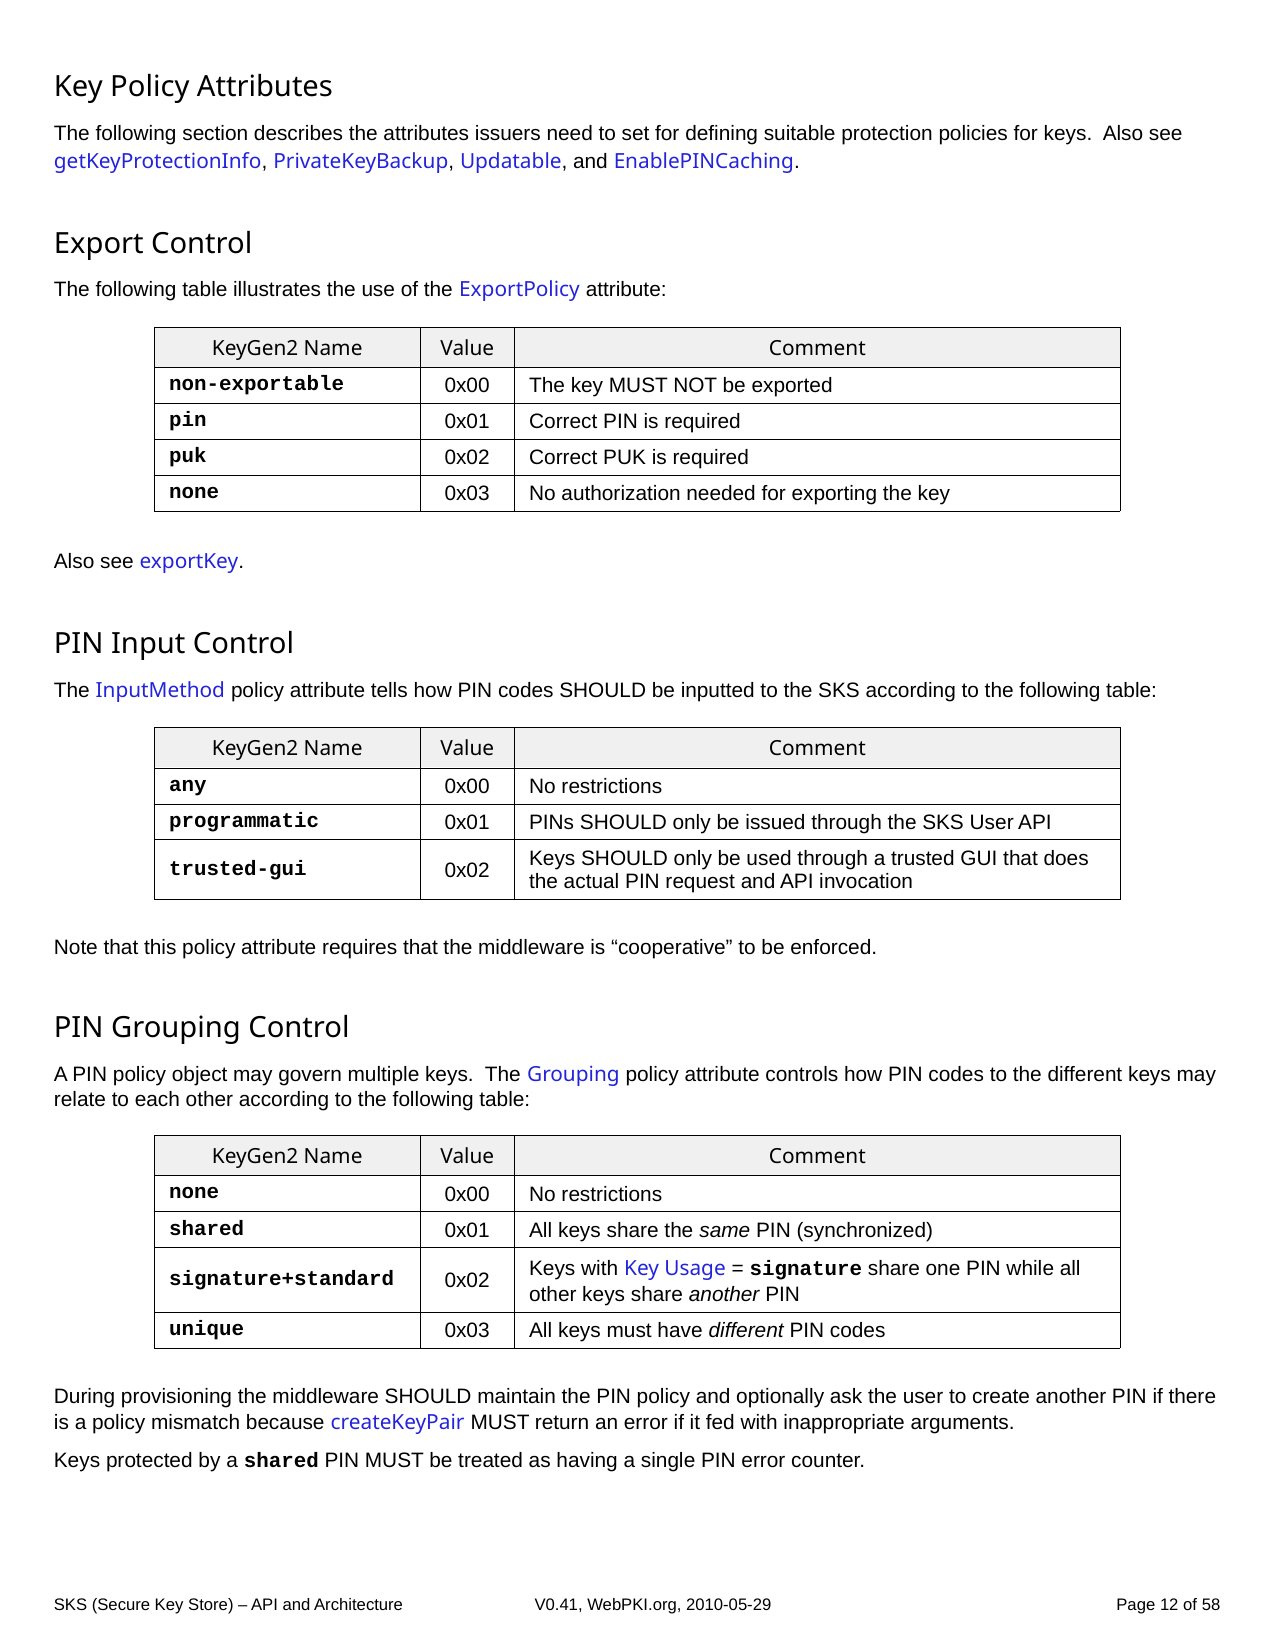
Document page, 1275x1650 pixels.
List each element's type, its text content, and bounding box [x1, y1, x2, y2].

text A PIN policy object may govern multiple keys. The Grouping policy attribute controls how PIN codes to the different keys may relate to each other according to the following table: [54, 1059, 1221, 1135]
table_cell 0x00 [421, 769, 514, 803]
table_cell Correct PIN is required [515, 404, 1120, 439]
subtitle Export Control [54, 222, 1221, 262]
text The following table illustrates the use of the ExportPolicy attribute: [54, 274, 1221, 327]
table_header Value [421, 728, 514, 767]
table_cell 0x02 [421, 1248, 514, 1312]
table_cell No restrictions [515, 769, 1120, 803]
table_cell Keys with Key Usage = signature share one PIN while all other keys share another PIN [515, 1248, 1120, 1312]
table_cell shared [155, 1212, 420, 1247]
table_cell All keys must have different PIN codes [515, 1313, 1120, 1348]
table_cell signature+standard [155, 1248, 420, 1312]
table_cell none [155, 1176, 420, 1211]
subtitle Key Policy Attributes [54, 66, 1221, 105]
table_cell 0x03 [421, 476, 514, 511]
table_cell No authorization needed for exporting the key [515, 476, 1120, 511]
table_cell 0x02 [421, 840, 514, 899]
table_cell PINs SHOULD only be issued through the SKS User API [515, 805, 1120, 839]
text Note that this policy attribute requires that the middleware is “cooperative” to be enforced. [54, 935, 1221, 959]
subtitle PIN Input Control [54, 623, 1221, 662]
text Keys protected by a shared PIN MUST be treated as having a single PIN error counter. [54, 1448, 1221, 1473]
table_header Value [421, 328, 514, 367]
table_cell No restrictions [515, 1176, 1120, 1211]
table_header Comment [515, 328, 1120, 367]
table_header KeyGen2 Name [155, 1136, 420, 1175]
text During provisioning the middleware SHOULD maintain the PIN policy and optionally ask the user to create another PIN if there is a policy mismatch because createKeyPair MUST return an error if it fed with inappropriate arguments. [54, 1383, 1221, 1436]
table_cell puk [155, 440, 420, 475]
table_header KeyGen2 Name [155, 728, 420, 767]
subtitle PIN Grouping Control [54, 1007, 1221, 1046]
table_cell 0x00 [421, 368, 514, 403]
table_cell The key MUST NOT be exported [515, 368, 1120, 403]
table_cell 0x01 [421, 404, 514, 439]
table_header Comment [515, 728, 1120, 767]
table_cell Keys SHOULD only be used through a trusted GUI that does the actual PIN request and API invocation [515, 840, 1120, 899]
table_cell pin [155, 404, 420, 439]
table_header Value [421, 1136, 514, 1175]
table_cell none [155, 476, 420, 511]
table_cell 0x03 [421, 1313, 514, 1348]
table_header KeyGen2 Name [155, 328, 420, 367]
table_cell All keys share the same PIN (synchronized) [515, 1212, 1120, 1247]
table_cell programmatic [155, 805, 420, 839]
text Also see exportKey. [54, 547, 1221, 575]
table_cell 0x01 [421, 1212, 514, 1247]
table_cell unique [155, 1313, 420, 1348]
table_cell 0x02 [421, 440, 514, 475]
table_cell trusted-gui [155, 840, 420, 899]
table_header Comment [515, 1136, 1120, 1175]
text The following section describes the attributes issuers need to set for defining suitable protection policies for keys. Also see getKeyProtectionInfo, PrivateKeyBackup, Updatable, and EnablePINCaching. [54, 118, 1221, 175]
table_cell any [155, 769, 420, 803]
table_cell 0x01 [421, 805, 514, 839]
table_cell Correct PUK is required [515, 440, 1120, 475]
table_cell 0x00 [421, 1176, 514, 1211]
text The InputMethod policy attribute tells how PIN codes SHOULD be inputted to the SKS according to the following table: [54, 675, 1221, 727]
table_cell non-exportable [155, 368, 420, 403]
